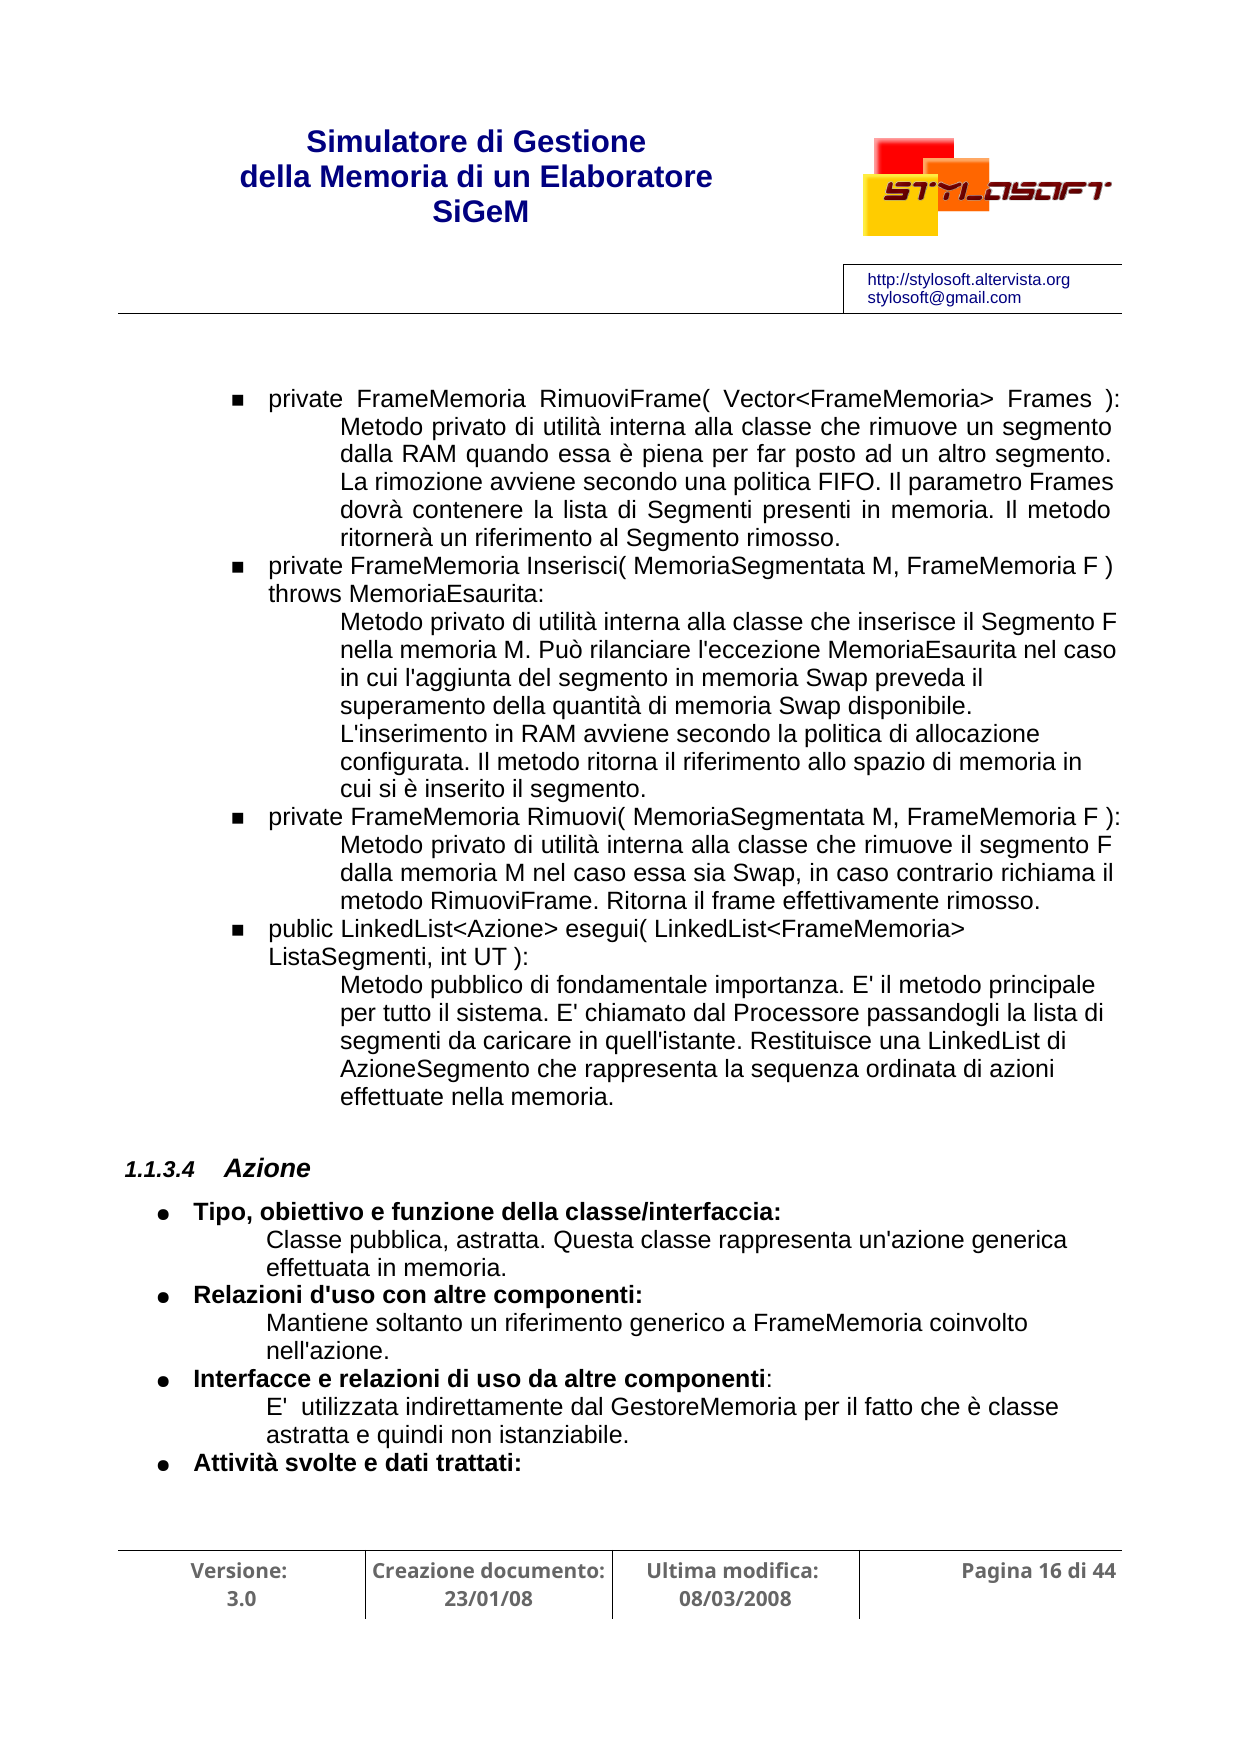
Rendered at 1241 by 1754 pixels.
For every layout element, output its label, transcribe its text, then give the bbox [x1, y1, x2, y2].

list Relazioni d'uso con altre componenti: Mantiene soltanto un riferimento generico a FrameMemoria coinvolto nell'azione. [156, 1281, 1122, 1365]
list private FrameMemoria Rimuovi( MemoriaSegmentata M, FrameMemoria F ): Metodo privato di utilità interna alla classe che rimuove il segmento F dalla memoria M nel caso essa sia Swap, in caso contrario richiama il metodo RimuoviFrame. Ritorna il frame effettivamente rimosso. [231, 803, 1122, 915]
picture [848, 123, 1117, 247]
list Tipo, obiettivo e funzione della classe/interfaccia: Classe pubblica, astratta. Questa classe rappresenta un'azione generica effettuata in memoria. [156, 1197, 1122, 1281]
subtitle Azione [118, 1153, 1122, 1183]
list private FrameMemoria Inserisci( MemoriaSegmentata M, FrameMemoria F ) throws MemoriaEsaurita: Metodo privato di utilità interna alla classe che inserisce il Segmento F nella memoria M. Può rilanciare l'eccezione MemoriaEsaurita nel caso in cui l'aggiunta del segmento in memoria Swap preveda il superamento della quantità di memoria Swap disponibile. L'inserimento in RAM avviene secondo la politica di allocazione configurata. Il metodo ritorna il riferimento allo spazio di memoria in cui si è inserito il segmento. [231, 552, 1122, 803]
list private FrameMemoria RimuoviFrame( Vector<FrameMemoria> Frames ): Metodo privato di utilità interna alla classe che rimuove un segmento dalla RAM quando essa è piena per far posto ad un altro segmento. La rimozione avviene secondo una politica FIFO. Il parametro Frames dovrà contenere la lista di Segmenti presenti in memoria. Il metodo ritornerà un riferimento al Segmento rimosso. [231, 384, 1122, 552]
list Interfacce e relazioni di uso da altre componenti: E' utilizzata indirettamente dal GestoreMemoria per il fatto che è classe astratta e quindi non istanziabile. [156, 1365, 1122, 1449]
list Attività svolte e dati trattati: [156, 1449, 1122, 1477]
list public LinkedList<Azione> esegui( LinkedList<FrameMemoria> ListaSegmenti, int UT ): Metodo pubblico di fondamentale importanza. E' il metodo principale per tutto il sistema. E' chiamato dal Processore passandogli la lista di segmenti da caricare in quell'istante. Restituisce una LinkedList di AzioneSegmento che rappresenta la sequenza ordinata di azioni effettuate nella memoria. [231, 915, 1122, 1110]
